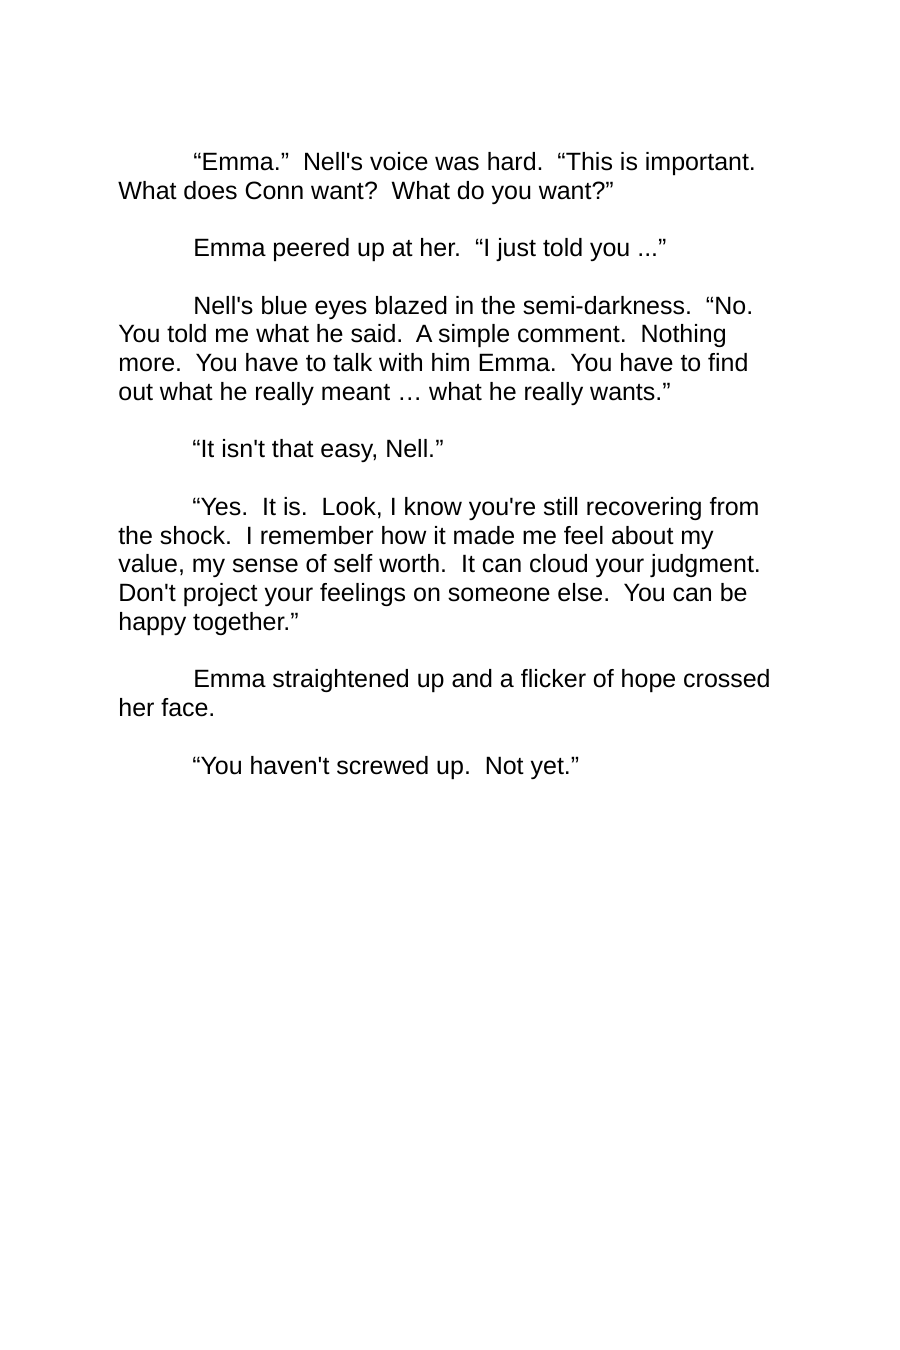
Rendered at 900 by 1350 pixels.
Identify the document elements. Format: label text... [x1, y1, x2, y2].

text Emma peered up at her. “I just told you ...” [118, 233, 782, 262]
text Nell's blue eyes blazed in the semi-darkness. “No. You told me what he said. A simple comment. Nothing more. You have to talk with him Emma. You have to find out what he really meant … what he really wants.” [118, 291, 782, 406]
text Emma straightened up and a flicker of hope crossed her face. “You haven't screwed up. Not yet.” [118, 664, 782, 779]
text “Emma.” Nell's voice was hard. “This is important. What does Conn want? What do you want?” [118, 147, 782, 204]
text “It isn't that easy, Nell.” “Yes. It is. Look, I know you're still recovering from the shock. I remember how it made me feel about my value, my sense of self worth. It can cloud your judgment. Don't project your feelings on someone else. You can be happy together.” [118, 434, 782, 636]
